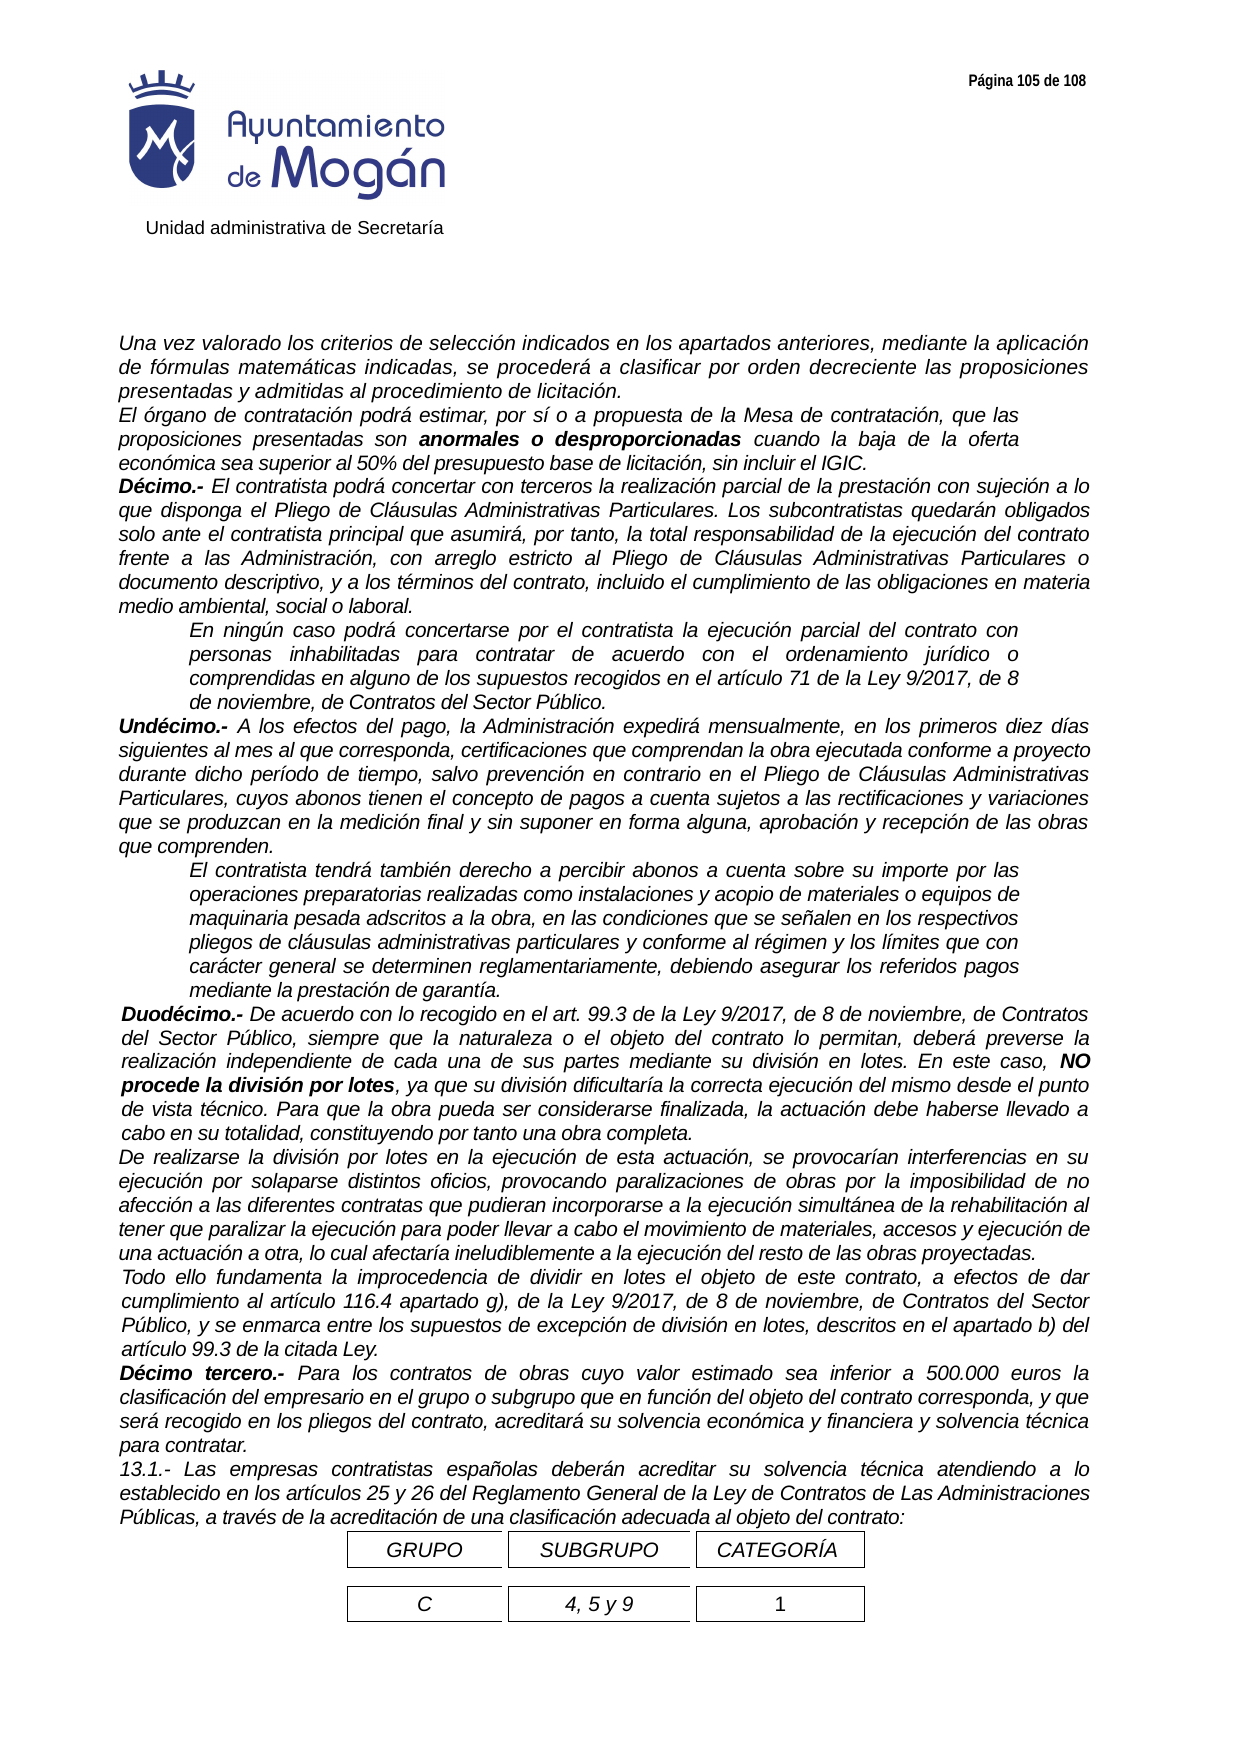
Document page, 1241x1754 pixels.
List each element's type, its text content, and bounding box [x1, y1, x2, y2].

table_header GRUPO [344, 1529, 505, 1583]
text 13.1.- Las empresas contratistas españolas deberán acreditar su solvencia técnica atendiendo a lo establecido en los artículos 25 y 26 del Reglamento General de la Ley de Contratos de Las Administraciones Públicas, a través de la acreditación de una clasificación adecuada al objeto del contrato: [119, 1457, 1092, 1528]
table_header CATEGORÍA [693, 1529, 867, 1583]
text Décimo.- El contratista podrá concertar con terceros la realización parcial de la prestación con sujeción a lo que disponga el Pliego de Cláusulas Administrativas Particulares. Los subcontratistas quedarán obligados solo ante el contratista principal que asumirá, por tanto, la total responsabilidad de la ejecución del contrato frente a las Administración, con arreglo estricto al Pliego de Cláusulas Administrativas Particulares o documento descriptivo, y a los términos del contrato, incluido el cumplimiento de las obligaciones en materia medio ambiental, social o laboral. [118, 474, 1092, 618]
table_cell 1 [693, 1583, 867, 1637]
text El órgano de contratación podrá estimar, por sí o a propuesta de la Mesa de contratación, que las proposiciones presentadas son anormales o desproporcionadas cuando la baja de la oferta económica sea superior al 50% del presupuesto base de licitación, sin incluir el IGIC. [118, 402, 1022, 474]
text Décimo tercero.- Para los contratos de obras cuyo valor estimado sea inferior a 500.000 euros la clasificación del empresario en el grupo o subgrupo que en función del objeto del contrato corresponda, y que será recogido en los pliegos del contrato, acreditará su solvencia económica y financiera y solvencia técnica para contratar. [119, 1361, 1092, 1457]
text Undécimo.- A los efectos del pago, la Administración expedirá mensualmente, en los primeros diez días siguientes al mes al que corresponda, certificaciones que comprendan la obra ejecutada conforme a proyecto durante dicho período de tiempo, salvo prevención en contrario en el Pliego de Cláusulas Administrativas Particulares, cuyos abonos tienen el concepto de pagos a cuenta sujetos a las rectificaciones y variaciones que se produzcan en la medición final y sin suponer en forma alguna, aprobación y recepción de las obras que comprenden. [118, 714, 1092, 858]
table_cell 4, 5 y 9 [505, 1583, 693, 1637]
text Duodécimo.- De acuerdo con lo recogido en el art. 99.3 de la Ley 9/2017, de 8 de noviembre, de Contratos del Sector Público, siempre que la naturaleza o el objeto del contrato lo permitan, deberá preverse la realización independiente de cada una de sus partes mediante su división en lotes. En este caso, NO procede la división por lotes, ya que su división dificultaría la correcta ejecución del mismo desde el punto de vista técnico. Para que la obra pueda ser considerarse finalizada, la actuación debe haberse llevado a cabo en su totalidad, constituyendo por tanto una obra completa. [121, 1001, 1092, 1145]
table_cell C [344, 1583, 505, 1637]
text Todo ello fundamenta la improcedencia de dividir en lotes el objeto de este contrato, a efectos de dar cumplimiento al artículo 116.4 apartado g), de la Ley 9/2017, de 8 de noviembre, de Contratos del Sector Público, y se enmarca entre los supuestos de excepción de división en lotes, descritos en el apartado b) del artículo 99.3 de la citada Ley. [121, 1265, 1092, 1361]
text En ningún caso podrá concertarse por el contratista la ejecución parcial del contrato con personas inhabilitadas para contratar de acuerdo con el ordenamiento jurídico o comprendidas en alguno de los supuestos recogidos en el artículo 71 de la Ley 9/2017, de 8 de noviembre, de Contratos del Sector Público. [189, 618, 1022, 714]
table_header SUBGRUPO [505, 1529, 693, 1583]
text De realizarse la división por lotes en la ejecución de esta actuación, se provocarían interferencias en su ejecución por solaparse distintos oficios, provocando paralizaciones de obras por la imposibilidad de no afección a las diferentes contratas que pudieran incorporarse a la ejecución simultánea de la rehabilitación al tener que paralizar la ejecución para poder llevar a cabo el movimiento de materiales, accesos y ejecución de una actuación a otra, lo cual afectaría ineludiblemente a la ejecución del resto de las obras proyectadas. [118, 1145, 1092, 1265]
picture [128, 70, 445, 206]
text Una vez valorado los criterios de selección indicados en los apartados anteriores, mediante la aplicación de fórmulas matemáticas indicadas, se procederá a clasificar por orden decreciente las proposiciones presentadas y admitidas al procedimiento de licitación. [118, 331, 1092, 402]
text El contratista tendrá también derecho a percibir abonos a cuenta sobre su importe por las operaciones preparatorias realizadas como instalaciones y acopio de materiales o equipos de maquinaria pesada adscritos a la obra, en las condiciones que se señalen en los respectivos pliegos de cláusulas administrativas particulares y conforme al régimen y los límites que con carácter general se determinen reglamentariamente, debiendo asegurar los referidos pagos mediante la prestación de garantía. [189, 858, 1022, 1001]
